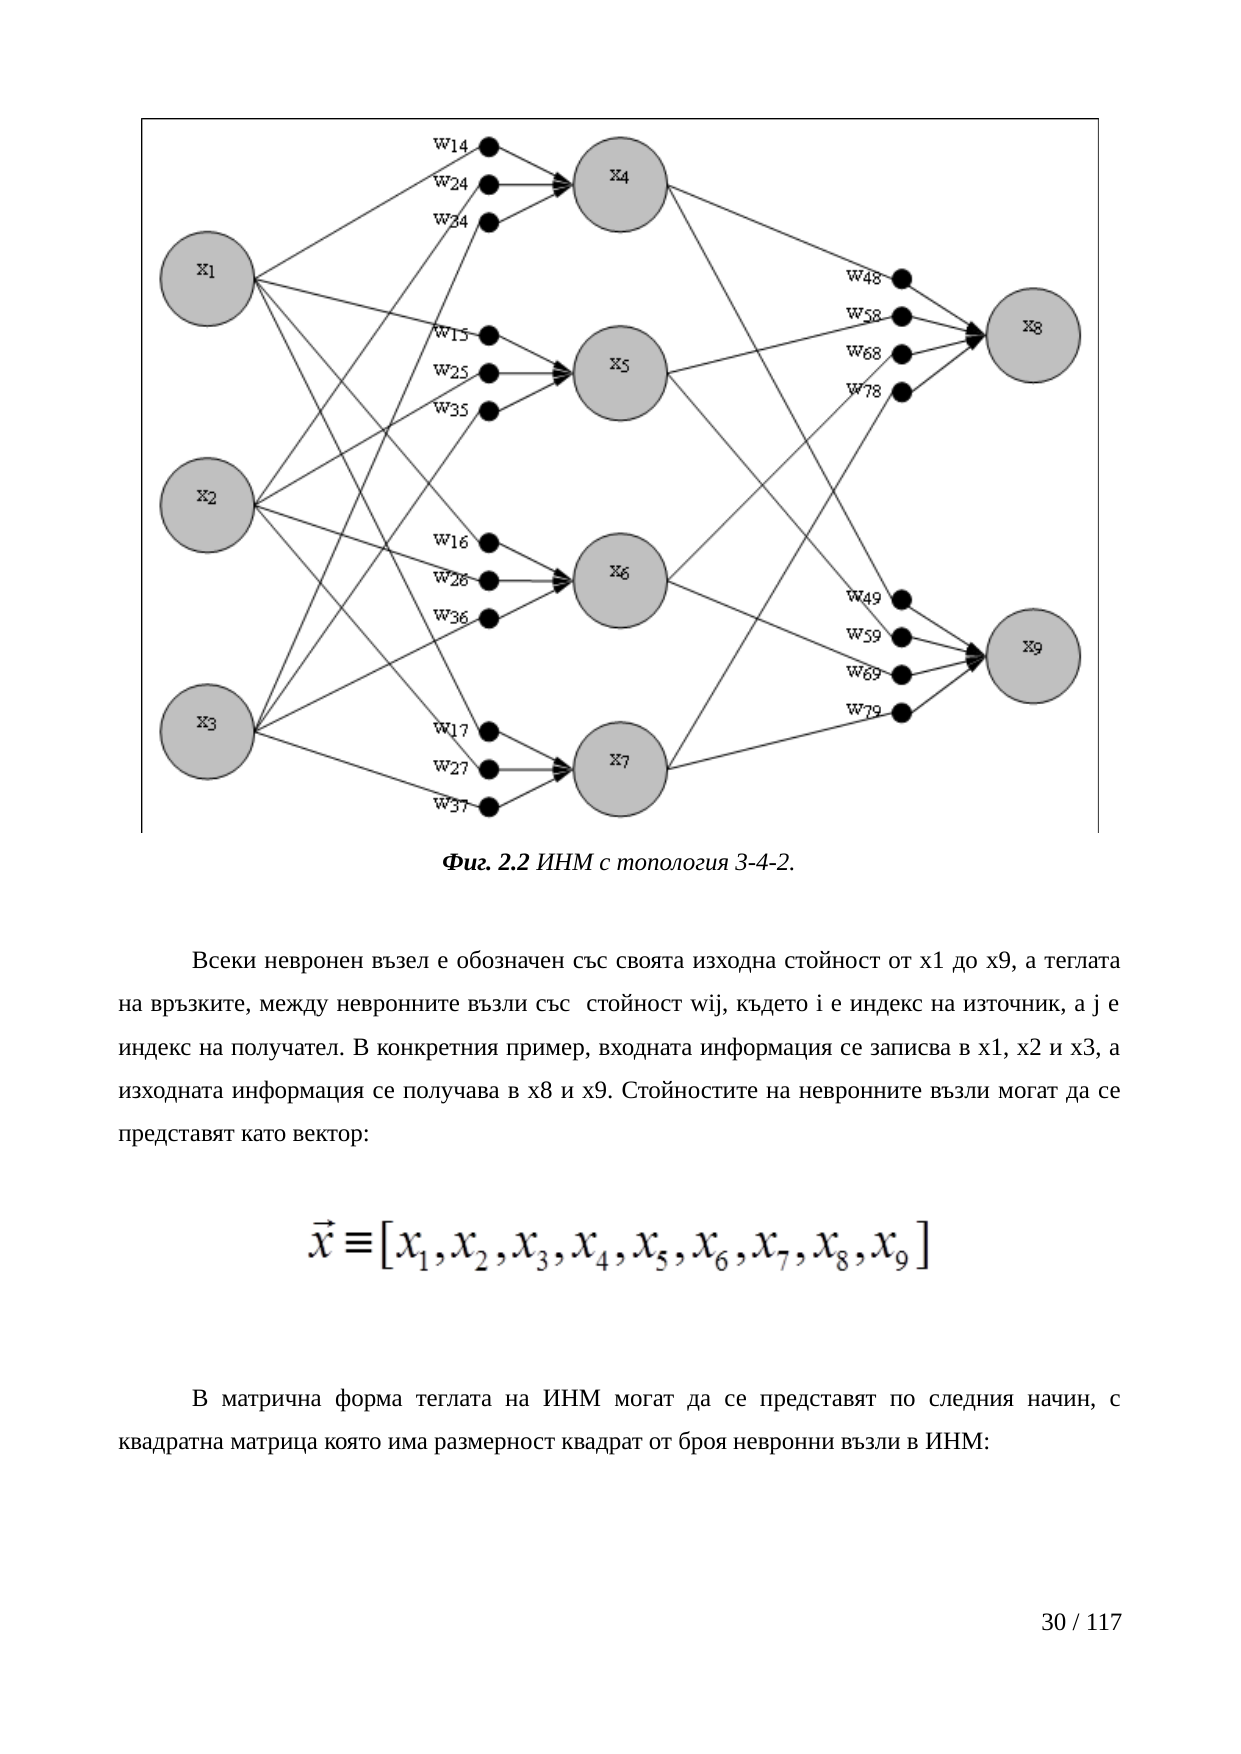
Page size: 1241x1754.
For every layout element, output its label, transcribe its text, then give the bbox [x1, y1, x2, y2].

text В матрична форма теглата на ИНМ могат да се представят по следния начин, с квадратна матрица която има размерност квадрат от броя невронни възли в ИНМ: [118, 1383, 1122, 1455]
text Всеки невронен възел е обозначен със своята изходна стойност от x1 до x9, а теглата на връзките, между невронните възли със стойност wij, където i е индекс на източник, а j е индекс на получател. В конкретния пример, входната информация се записва в x1, x2 и x3, а изходната информация се получава в x8 и x9. Стойностите на невронните възли могат да се представят като вектор: [118, 945, 1122, 1147]
text Фиг. 2.2 ИНМ с топология 3-4-2. [118, 118, 1122, 875]
